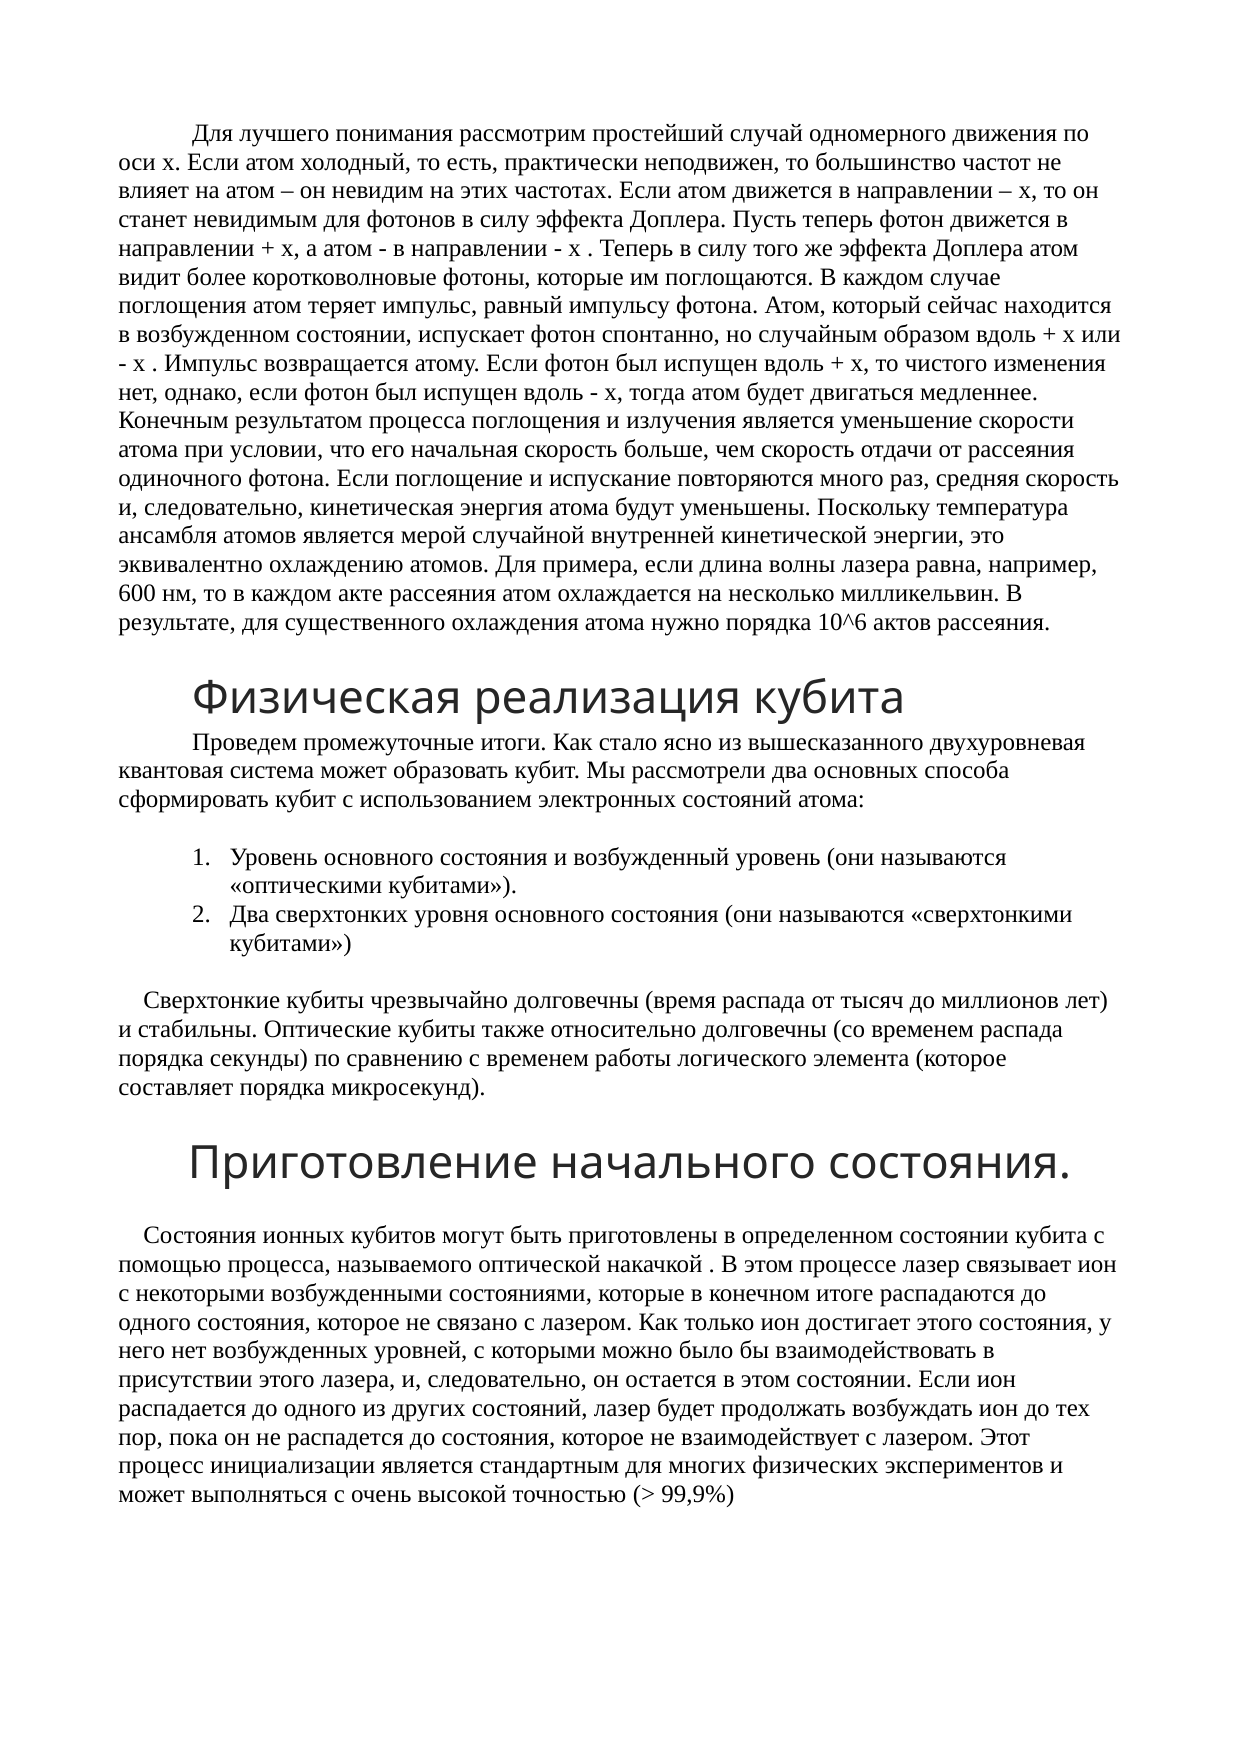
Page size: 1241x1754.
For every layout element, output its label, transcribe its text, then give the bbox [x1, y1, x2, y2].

list Два сверхтонких уровня основного состояния (они называются «сверхтонкими кубитами») [192, 899, 1122, 957]
text Проведем промежуточные итоги. Как стало ясно из вышесказанного двухуровневая квантовая система может образовать кубит. Мы рассмотрели два основных способа сформировать кубит с использованием электронных состояний атома: [118, 727, 1122, 813]
text Физическая реализация кубита [118, 664, 1122, 727]
text Для лучшего понимания рассмотрим простейший случай одномерного движения по оси x. Если атом холодный, то есть, практически неподвижен, то большинство частот не влияет на атом – он невидим на этих частотах. Если атом движется в направлении – x, то он станет невидимым для фотонов в силу эффекта Доплера. Пусть теперь фотон движется в направлении + x, а атом - в направлении - x . Теперь в силу того же эффекта Доплера атом видит более коротковолновые фотоны, которые им поглощаются. В каждом случае поглощения атом теряет импульс, равный импульсу фотона. Атом, который сейчас находится в возбужденном состоянии, испускает фотон спонтанно, но случайным образом вдоль + x или - x . Импульс возвращается атому. Если фотон был испущен вдоль + x, то чистого изменения нет, однако, если фотон был испущен вдоль - x, тогда атом будет двигаться медленнее. Конечным результатом процесса поглощения и излучения является уменьшение скорости атома при условии, что его начальная скорость больше, чем скорость отдачи от рассеяния одиночного фотона. Если поглощение и испускание повторяются много раз, средняя скорость и, следовательно, кинетическая энергия атома будут уменьшены. Поскольку температура ансамбля атомов является мерой случайной внутренней кинетической энергии, это эквивалентно охлаждению атомов. Для примера, если длина волны лазера равна, например, 600 нм, то в каждом акте рассеяния атом охлаждается на несколько милликельвин. В результате, для существенного охлаждения атома нужно порядка 10^6 актов рассеяния. [118, 118, 1122, 636]
list Уровень основного состояния и возбужденный уровень (они называются «оптическими кубитами»). [192, 842, 1122, 899]
text Состояния ионных кубитов могут быть приготовлены в определенном состоянии кубита с помощью процесса, называемого оптической накачкой . В этом процессе лазер связывает ион с некоторыми возбужденными состояниями, которые в конечном итоге распадаются до одного состояния, которое не связано с лазером. Как только ион достигает этого состояния, у него нет возбужденных уровней, с которыми можно было бы взаимодействовать в присутствии этого лазера, и, следовательно, он остается в этом состоянии. Если ион распадается до одного из других состояний, лазер будет продолжать возбуждать ион до тех пор, пока он не распадется до состояния, которое не взаимодействует с лазером. Этот процесс инициализации является стандартным для многих физических экспериментов и может выполняться с очень высокой точностью (> 99,9%) [118, 1220, 1122, 1508]
text Сверхтонкие кубиты чрезвычайно долговечны (время распада от тысяч до миллионов лет) и стабильны. Оптические кубиты также относительно долговечны (со временем распада порядка секунды) по сравнению с временем работы логического элемента (которое составляет порядка микросекунд). [118, 986, 1122, 1101]
text Приготовление начального состояния. [118, 1129, 1122, 1192]
